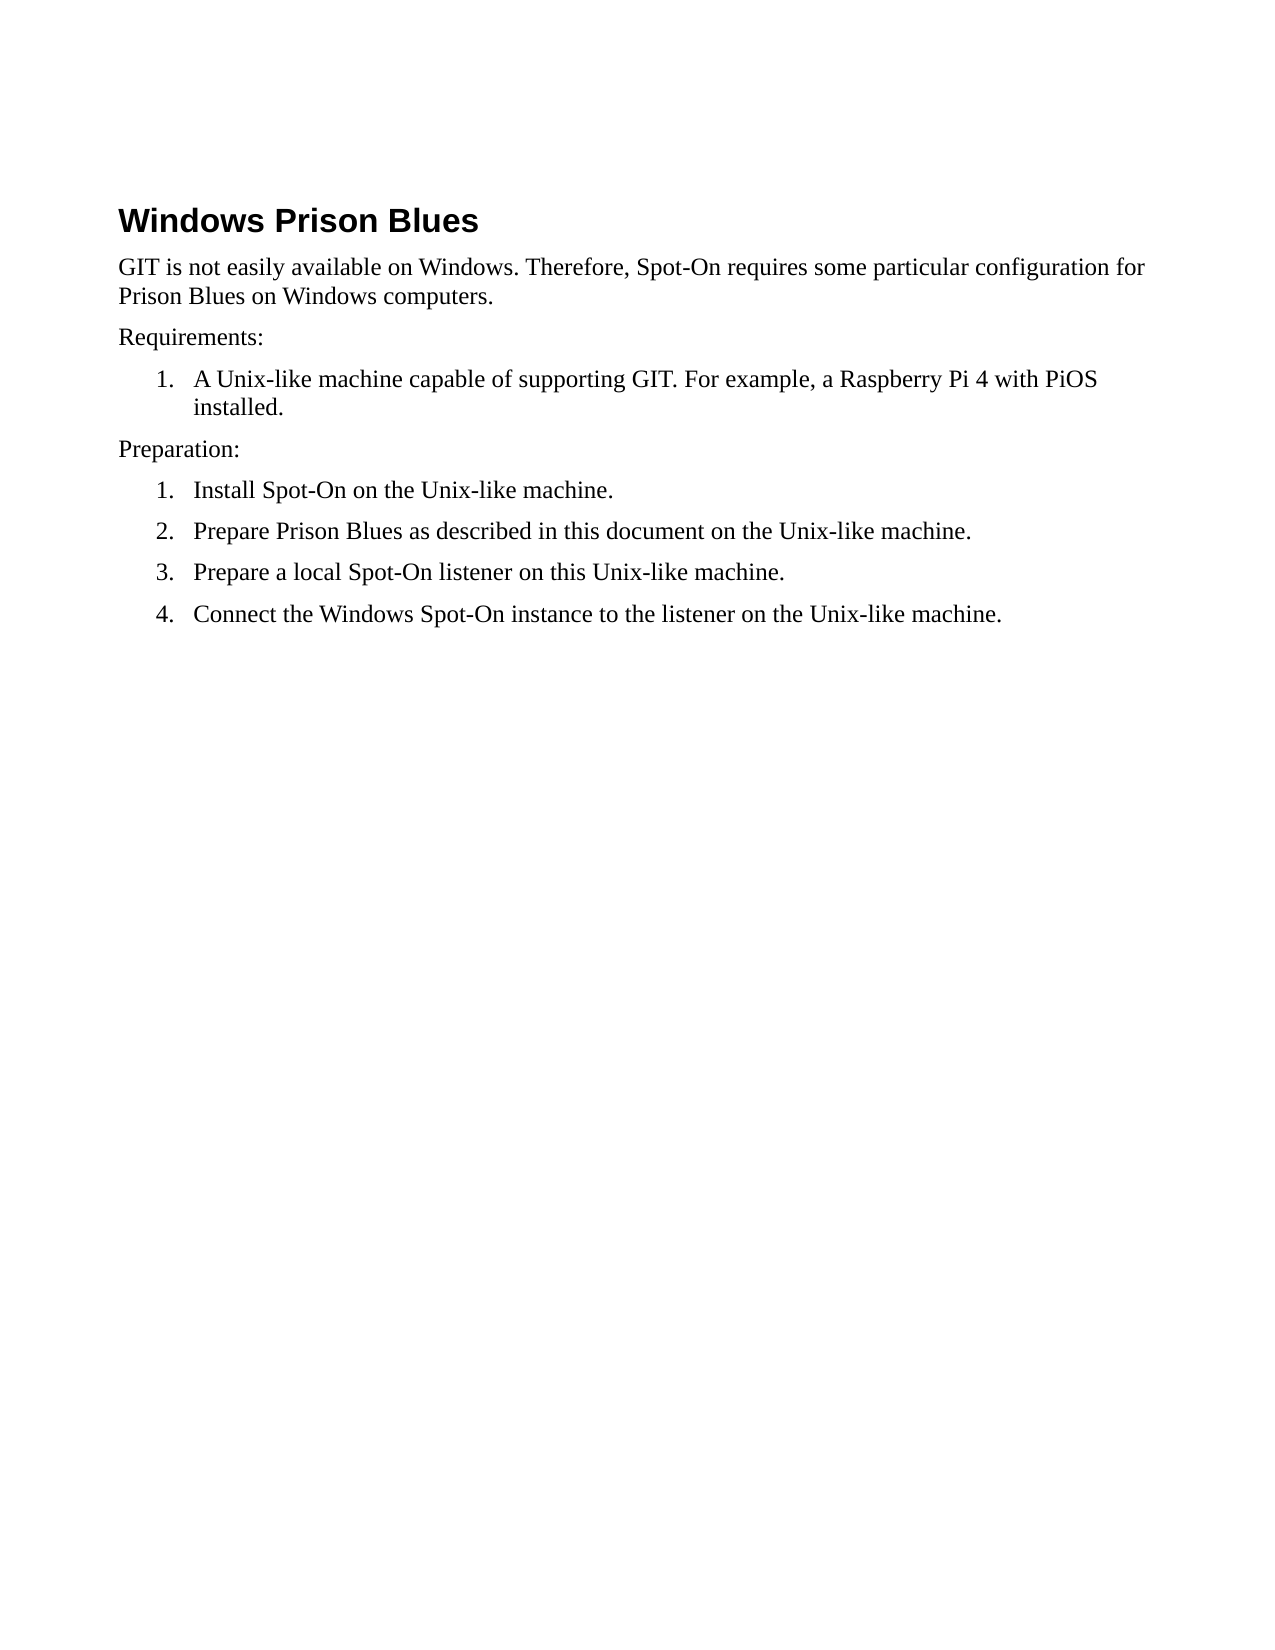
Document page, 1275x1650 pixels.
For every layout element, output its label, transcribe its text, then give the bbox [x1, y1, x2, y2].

subtitle Windows Prison Blues [118, 201, 1157, 240]
list Install Spot-On on the Unix-like machine. [156, 475, 1157, 504]
list A Unix-like machine capable of supporting GIT. For example, a Raspberry Pi 4 with PiOS installed. [156, 364, 1157, 421]
text GIT is not easily available on Windows. Therefore, Spot-On requires some particular configuration for Prison Blues on Windows computers. [118, 252, 1157, 310]
list Connect the Windows Spot-On instance to the listener on the Unix-like machine. [156, 599, 1157, 627]
text Requirements: [118, 322, 1157, 351]
list Prepare Prison Blues as described in this document on the Unix-like machine. [156, 516, 1157, 545]
list Prepare a local Spot-On listener on this Unix-like machine. [156, 557, 1157, 586]
text Preparation: [118, 434, 1157, 462]
